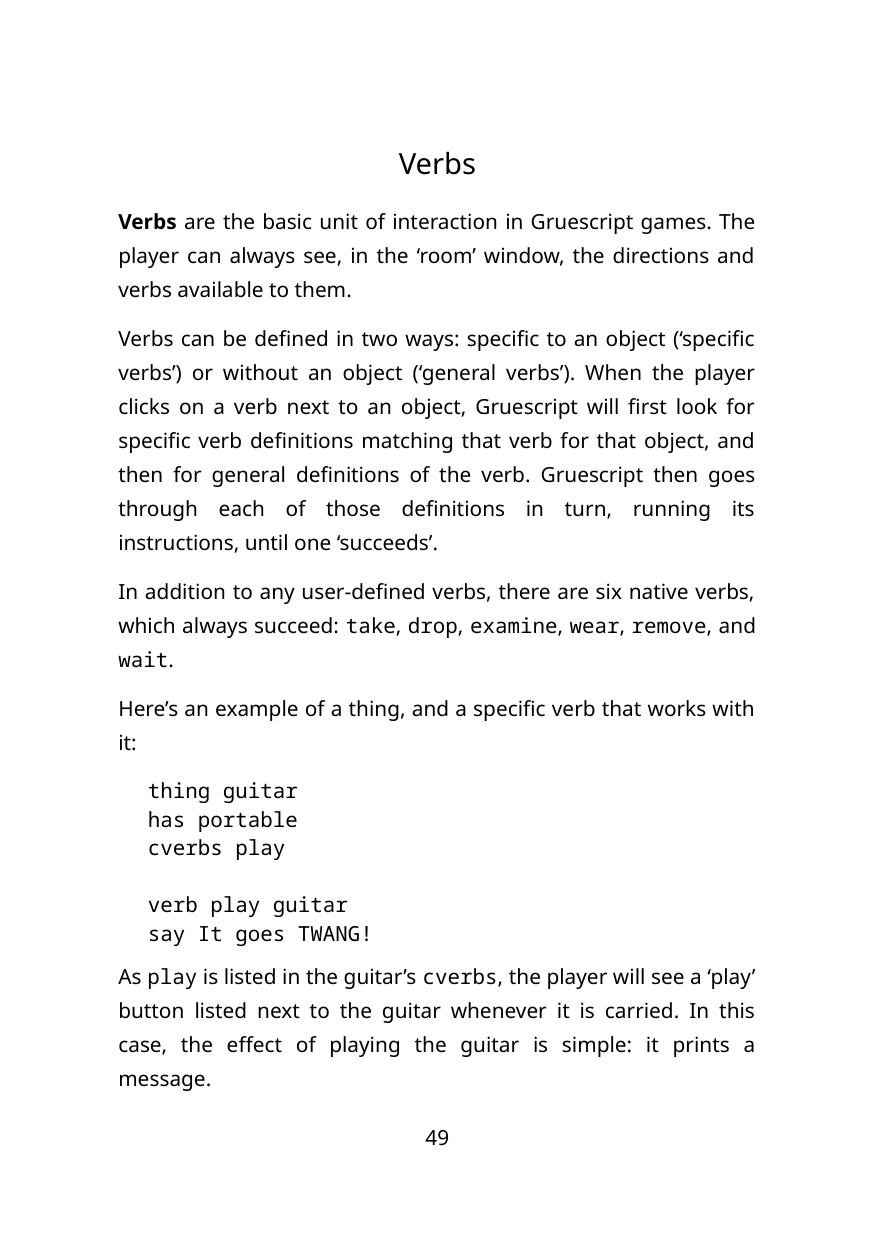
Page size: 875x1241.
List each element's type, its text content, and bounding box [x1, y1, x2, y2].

text Here’s an example of a thing, and a specific verb that works with it: [118, 694, 756, 756]
text has portable [148, 805, 756, 833]
text verb play guitar [148, 890, 756, 919]
text cverbs play [148, 833, 756, 862]
text Verbs are the basic unit of interaction in Gruescript games. The player can always see, in the ‘room’ window, the directions and verbs available to them. [118, 207, 756, 304]
text thing guitar [148, 777, 756, 805]
subtitle Verbs [118, 143, 756, 183]
text As play is listed in the guitar’s cverbs, the player will see a ‘play’ button listed next to the guitar whenever it is carried. In this case, the effect of playing the guitar is simple: it prints a message. [118, 962, 756, 1093]
text say It goes TWANG! [148, 919, 756, 947]
text Verbs can be defined in two ways: specific to an object (‘specific verbs’) or without an object (‘general verbs’). When the player clicks on a verb next to an object, Gruescript will first look for specific verb definitions matching that verb for that object, and then for general definitions of the verb. Gruescript then goes through each of those definitions in turn, running its instructions, until one ‘succeeds’. [118, 324, 756, 557]
text In addition to any user-defined verbs, there are six native verbs, which always succeed: take, drop, examine, wear, remove, and wait. [118, 577, 756, 674]
